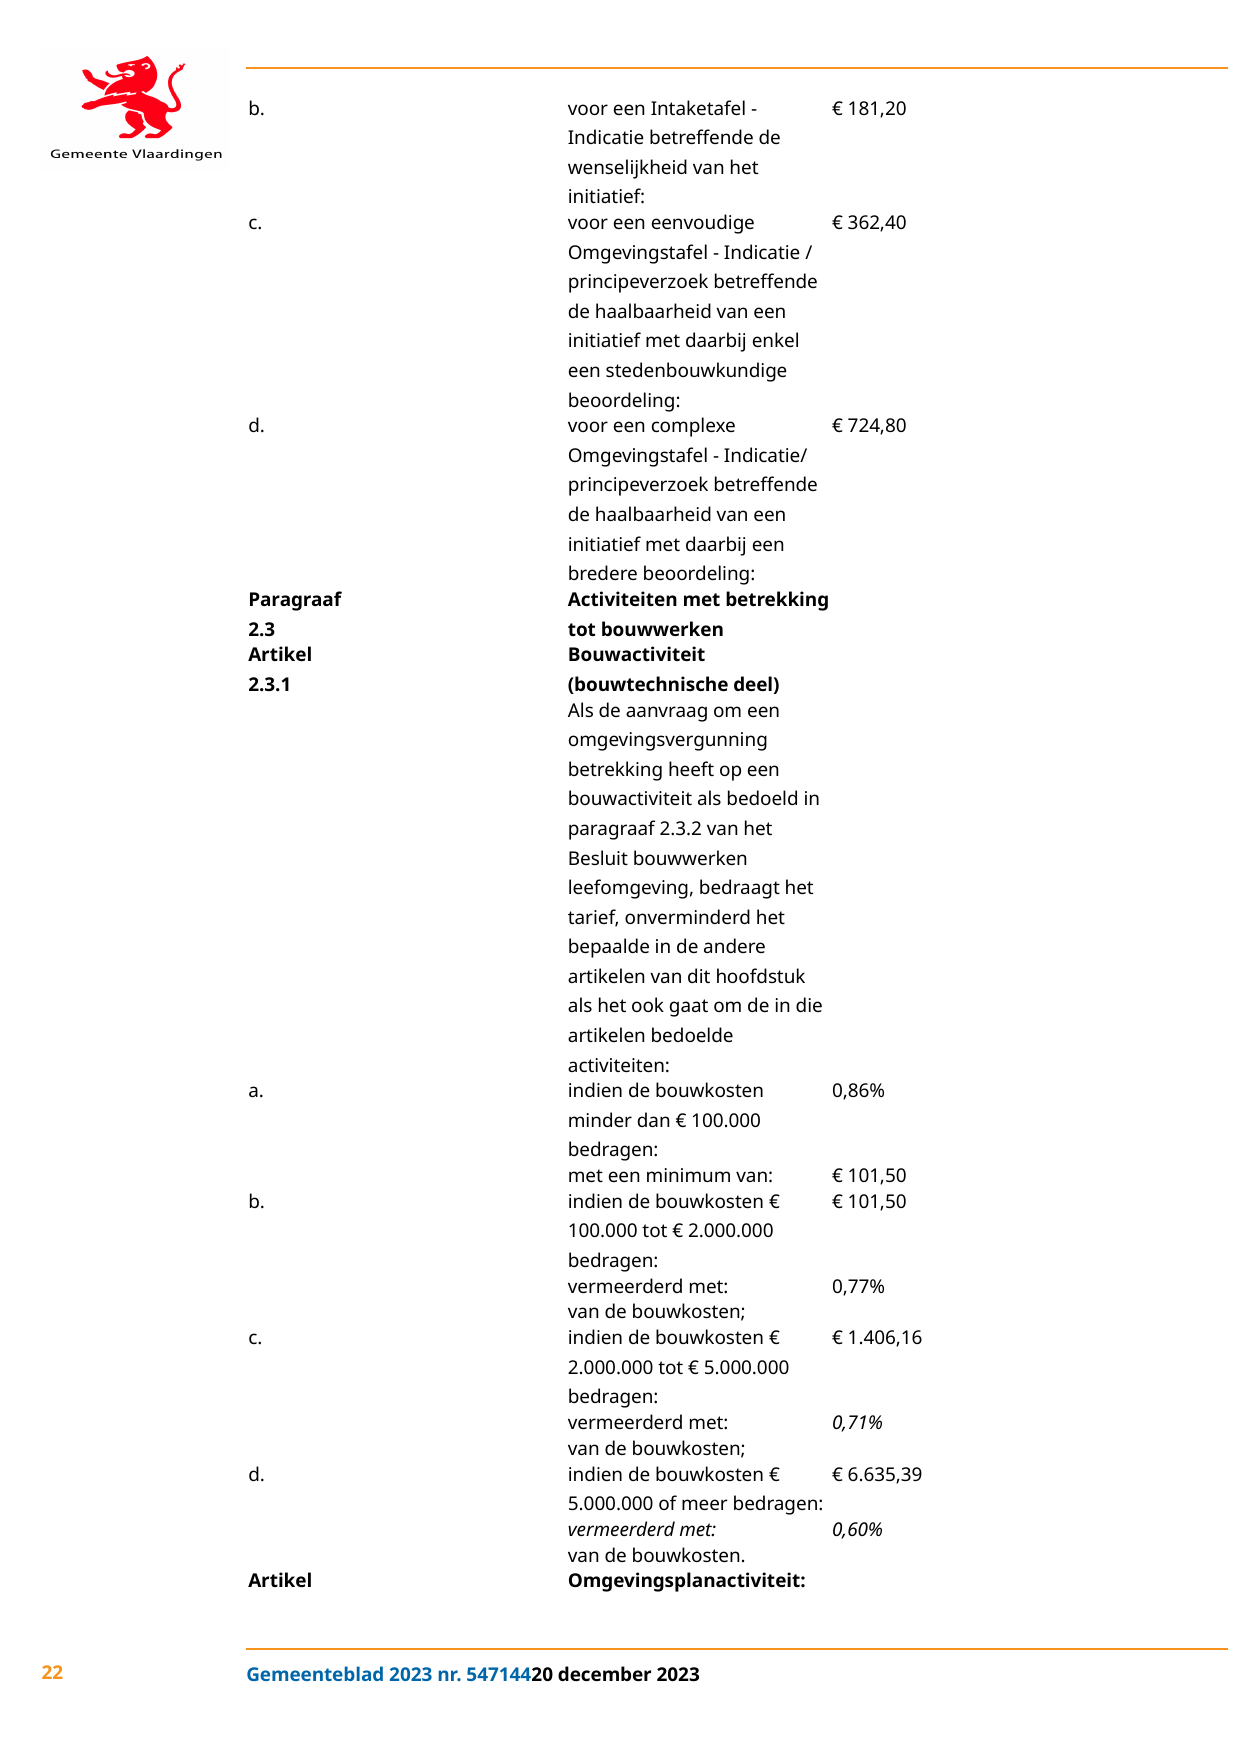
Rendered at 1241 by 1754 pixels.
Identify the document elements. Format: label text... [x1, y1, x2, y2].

table_cell [461, 1273, 568, 1299]
table_cell [939, 1325, 1045, 1409]
table_cell [248, 697, 354, 1077]
table_cell [461, 697, 568, 1077]
table_cell [461, 1163, 568, 1188]
table_cell voor een Intaketafel - Indicatie betreffende de wenselijkheid van het initiatief: [568, 95, 832, 209]
table_cell Omgevingsplanactiviteit: [568, 1568, 832, 1593]
table_cell c. [248, 1325, 354, 1409]
table_cell [248, 1163, 354, 1188]
table_cell [832, 1299, 938, 1324]
table_cell b. [248, 1188, 354, 1273]
table_cell [1045, 1568, 1152, 1593]
table_cell [939, 209, 1045, 412]
table_cell [939, 586, 1045, 641]
table_cell € 724,80 [832, 413, 938, 586]
table_cell € 1.406,16 [832, 1325, 938, 1409]
table_cell [461, 586, 568, 641]
table_cell van de bouwkosten. [568, 1542, 832, 1568]
table_cell [939, 1163, 1045, 1188]
table_cell [461, 1188, 568, 1273]
table_cell [355, 1461, 461, 1516]
table_cell [355, 1299, 461, 1324]
table_cell vermeerderd met: [568, 1273, 832, 1299]
table_cell [939, 1299, 1045, 1324]
table_cell [355, 1409, 461, 1435]
table_cell indien de bouwkosten minder dan € 100.000 bedragen: [568, 1078, 832, 1162]
table_cell [832, 1435, 938, 1461]
table_cell [355, 1078, 461, 1162]
table_cell [355, 1273, 461, 1299]
table_cell [355, 1516, 461, 1542]
table_cell Als de aanvraag om een omgevingsvergunning betrekking heeft op een bouwactiviteit als bedoeld in paragraaf 2.3.2 van het Besluit bouwwerken leefomgeving, bedraagt het tarief, onverminderd het bepaalde in de andere artikelen van dit hoofdstuk als het ook gaat om de in die artikelen bedoelde activiteiten: [568, 697, 832, 1077]
table_cell [1045, 1325, 1152, 1409]
table_cell [248, 1299, 354, 1324]
table_cell [939, 95, 1045, 209]
table_cell € 181,20 [832, 95, 938, 209]
table_cell 0,77% [832, 1273, 938, 1299]
table_cell Artikel [248, 1568, 354, 1593]
table_cell [939, 641, 1045, 697]
table_cell 0,60% [832, 1516, 938, 1542]
table_cell [248, 1516, 354, 1542]
table_cell [939, 1435, 1045, 1461]
table_cell [355, 1163, 461, 1188]
table_cell c. [248, 209, 354, 412]
table_cell [355, 697, 461, 1077]
table_cell [461, 413, 568, 586]
table_cell [832, 1542, 938, 1568]
table_cell voor een eenvoudige Omgevingstafel - Indicatie / principeverzoek betreffende de haalbaarheid van een initiatief met daarbij enkel een stedenbouwkundige beoordeling: [568, 209, 832, 412]
table_cell [939, 1516, 1045, 1542]
table_cell [939, 1542, 1045, 1568]
table_cell vermeerderd met: [568, 1516, 832, 1542]
table_cell [1045, 586, 1152, 641]
table_cell [939, 697, 1045, 1077]
table_cell [1045, 95, 1152, 209]
table_cell [461, 1542, 568, 1568]
table_cell [355, 1188, 461, 1273]
table_cell [248, 1435, 354, 1461]
table_cell [1045, 1078, 1152, 1162]
table_cell van de bouwkosten; [568, 1299, 832, 1324]
table_cell [461, 1078, 568, 1162]
table_cell [939, 1568, 1045, 1593]
table_cell [832, 697, 938, 1077]
table_cell Paragraaf 2.3 [248, 586, 354, 641]
table_cell [355, 586, 461, 641]
table_cell d. [248, 413, 354, 586]
table_cell Activiteiten met betrekking tot bouwwerken [568, 586, 832, 641]
table_cell voor een complexe Omgevingstafel - Indicatie/ principeverzoek betreffende de haalbaarheid van een initiatief met daarbij een bredere beoordeling: [568, 413, 832, 586]
table_cell [461, 1299, 568, 1324]
table_cell vermeerderd met: [568, 1409, 832, 1435]
table_cell [939, 1188, 1045, 1273]
table_cell [355, 209, 461, 412]
table_cell [832, 641, 938, 697]
table_cell [1045, 1516, 1152, 1542]
table_cell [1045, 1409, 1152, 1435]
table_cell [355, 641, 461, 697]
table_cell [461, 1568, 568, 1593]
table_cell [939, 1461, 1045, 1516]
table_cell € 101,50 [832, 1188, 938, 1273]
table_cell [939, 1078, 1045, 1162]
table_cell [461, 1409, 568, 1435]
table_cell [461, 209, 568, 412]
table_cell € 362,40 [832, 209, 938, 412]
table_cell [248, 1273, 354, 1299]
table_cell [355, 95, 461, 209]
table_cell 0,86% [832, 1078, 938, 1162]
table_cell [1045, 209, 1152, 412]
table_cell [355, 1325, 461, 1409]
table_cell [1045, 697, 1152, 1077]
table_cell [939, 1273, 1045, 1299]
table_cell Bouwactiviteit (bouwtechnische deel) [568, 641, 832, 697]
table_cell [1045, 413, 1152, 586]
table_cell [1045, 1435, 1152, 1461]
picture [41, 47, 231, 172]
table_cell [939, 1409, 1045, 1435]
table_cell [355, 1568, 461, 1593]
table_cell [1045, 1542, 1152, 1568]
table_cell [461, 1435, 568, 1461]
table_cell [461, 1461, 568, 1516]
table_cell [355, 1542, 461, 1568]
table_cell indien de bouwkosten € 2.000.000 tot € 5.000.000 bedragen: [568, 1325, 832, 1409]
table_cell [1045, 1163, 1152, 1188]
table_cell 0,71% [832, 1409, 938, 1435]
table_cell [939, 413, 1045, 586]
table_cell [461, 641, 568, 697]
table_cell d. [248, 1461, 354, 1516]
table_cell indien de bouwkosten € 5.000.000 of meer bedragen: [568, 1461, 832, 1516]
table_cell [1045, 1461, 1152, 1516]
table_cell a. [248, 1078, 354, 1162]
table_cell [355, 413, 461, 586]
table_cell € 6.635,39 [832, 1461, 938, 1516]
table_cell [461, 1516, 568, 1542]
table_cell [1045, 1299, 1152, 1324]
table_cell [1045, 1188, 1152, 1273]
table_cell € 101,50 [832, 1163, 938, 1188]
table_cell [832, 1568, 938, 1593]
table_cell [832, 586, 938, 641]
table_cell [248, 1542, 354, 1568]
table_cell van de bouwkosten; [568, 1435, 832, 1461]
table_cell [355, 1435, 461, 1461]
table_cell indien de bouwkosten € 100.000 tot € 2.000.000 bedragen: [568, 1188, 832, 1273]
table_cell Artikel 2.3.1 [248, 641, 354, 697]
table_cell [248, 1409, 354, 1435]
table_cell [1045, 641, 1152, 697]
table_cell [1045, 1273, 1152, 1299]
table_cell [461, 1325, 568, 1409]
table_cell [461, 95, 568, 209]
table_cell b. [248, 95, 354, 209]
table_cell met een minimum van: [568, 1163, 832, 1188]
